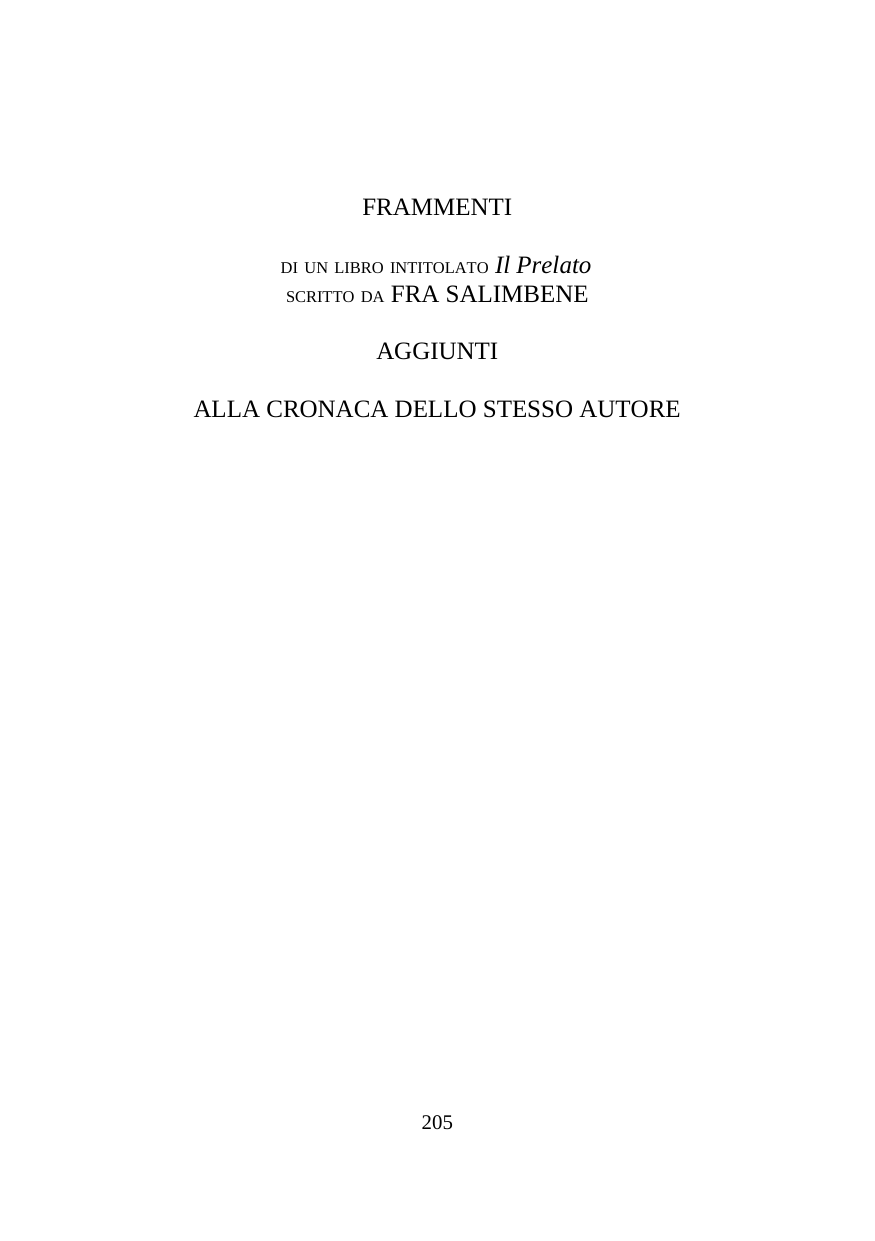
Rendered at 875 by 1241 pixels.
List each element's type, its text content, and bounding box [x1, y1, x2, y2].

text scritto da FRA SALIMBENE [106, 279, 768, 307]
text AGGIUNTI [106, 336, 768, 365]
text ALLA CRONACA DELLO STESSO AUTORE [106, 394, 768, 422]
text di un libro intitolato Il Prelato [106, 250, 768, 279]
text FRAMMENTI [106, 192, 768, 221]
